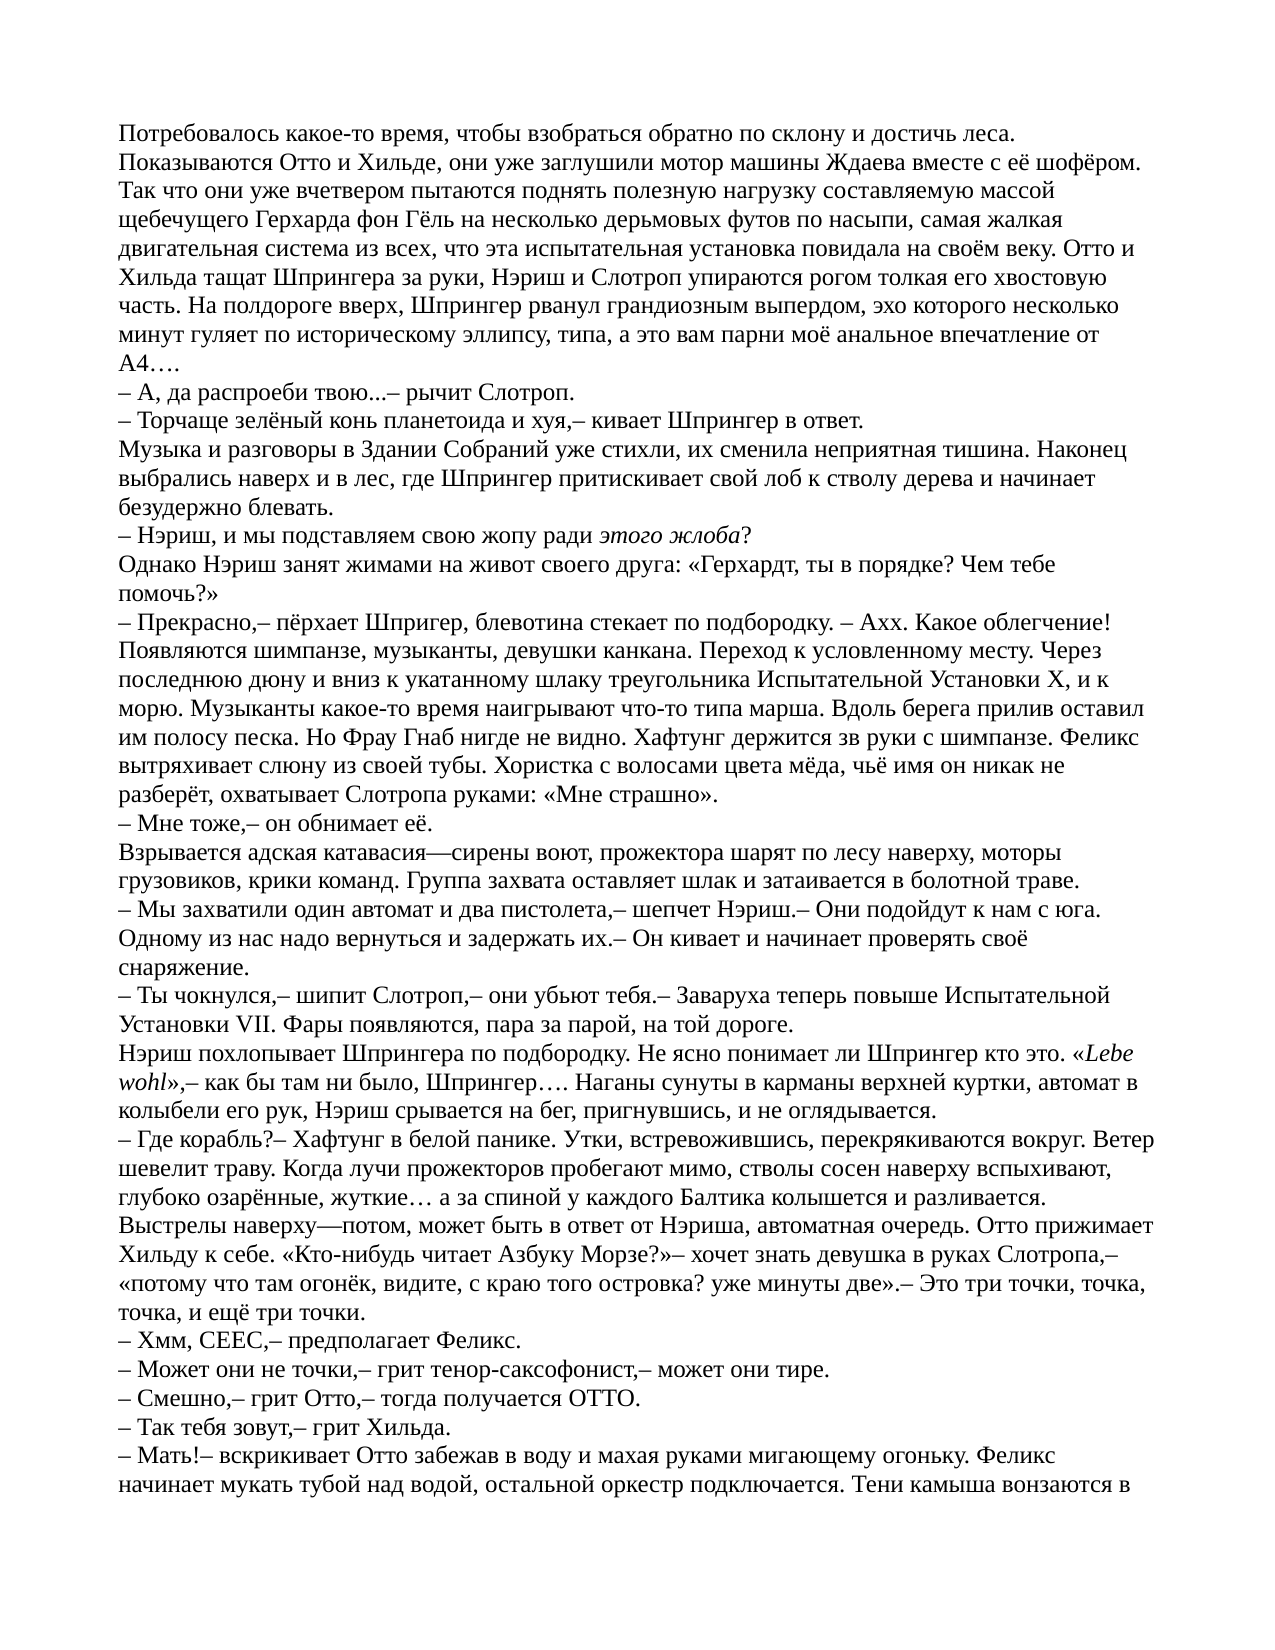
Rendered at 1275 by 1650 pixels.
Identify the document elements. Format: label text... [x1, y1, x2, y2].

text – Так тебя зовут,– грит Хильда. [118, 1412, 1157, 1441]
text Взрывается адская катавасия—сирены воют, прожектора шарят по лесу наверху, моторы грузовиков, крики команд. Группа захвата оставляет шлак и затаивается в болотной траве. [118, 837, 1157, 894]
text – Торчаще зелёный конь планетоида и хуя,– кивает Шпрингер в ответ. [118, 406, 1157, 434]
text – Хмм, СЕЕС,– предполагает Феликс. [118, 1326, 1157, 1354]
text Потребовалось какое-то время, чтобы взобраться обратно по склону и достичь леса. Показываются Отто и Хильде, они уже заглушили мотор машины Ждаева вместе с её шофёром. Так что они уже вчетвером пытаются поднять полезную нагрузку составляемую массой щебечущего Герхарда фон Гёль на несколько дерьмовых футов по насыпи, самая жалкая двигательная система из всех, что эта испытательная установка повидала на своём веку. Отто и Хильда тащат Шпрингера за руки, Нэриш и Слотроп упираются рогом толкая его хвостовую часть. На полдороге вверх, Шпрингер рванул грандиозным выпердом, эхо которого несколько минут гуляет по историческому эллипсу, типа, а это вам парни моё анальное впечатление от А4…. [118, 118, 1157, 377]
text – Мне тоже,– он обнимает её. [118, 808, 1157, 837]
text Нэриш похлопывает Шпрингера по подбородку. Не ясно понимает ли Шпрингер кто это. «Lebe wohl»,– как бы там ни было, Шпрингер…. Наганы сунуты в карманы верхней куртки, автомат в колыбели его рук, Нэриш срывается на бег, пригнувшись, и не оглядывается. [118, 1038, 1157, 1124]
text Появляются шимпанзе, музыканты, девушки канкана. Переход к условленному месту. Через последнюю дюну и вниз к укатанному шлаку треугольника Испытательной Установки Х, и к морю. Музыканты какое-то время наигрывают что-то типа марша. Вдоль берега прилив оставил им полосу песка. Но Фрау Гнаб нигде не видно. Хафтунг держится зв руки с шимпанзе. Феликс вытряхивает слюну из своей тубы. Хористка с волосами цвета мёда, чьё имя он никак не разберёт, охватывает Слотропа руками: «Мне страшно». [118, 636, 1157, 808]
text – Ты чокнулся,– шипит Слотроп,– они убьют тебя.– Заваруха теперь повыше Испытательной Установки VII. Фары появляются, пара за парой, на той дороге. [118, 981, 1157, 1038]
text – Мы захватили один автомат и два пистолета,– шепчет Нэриш.– Они подойдут к нам с юга. Одному из нас надо вернуться и задержать их.– Он кивает и начинает проверять своё снаряжение. [118, 894, 1157, 981]
text – Нэриш, и мы подставляем свою жопу ради этого жлоба? [118, 521, 1157, 549]
text Однако Нэриш занят жимами на живот своего друга: «Герхардт, ты в порядке? Чем тебе помочь?» [118, 549, 1157, 607]
text – А, да распроеби твою...– рычит Слотроп. [118, 377, 1157, 406]
text Музыка и разговоры в Здании Собраний уже стихли, их сменила неприятная тишина. Наконец выбрались наверх и в лес, где Шпрингер притискивает свой лоб к стволу дерева и начинает безудержно блевать. [118, 434, 1157, 521]
text – Мать!– вскрикивает Отто забежав в воду и махая руками мигающему огоньку. Феликс начинает мукать тубой над водой, остальной оркестр подключается. Тени камыша вонзаются в [118, 1441, 1157, 1498]
text – Может они не точки,– грит тенор-саксофонист,– может они тире. [118, 1354, 1157, 1383]
text – Прекрасно,– пёрхает Шпригер, блевотина стекает по подбородку. – Ахх. Какое облегчение! [118, 607, 1157, 636]
text – Где корабль?– Хафтунг в белой панике. Утки, встревожившись, перекрякиваются вокруг. Ветер шевелит траву. Когда лучи прожекторов пробегают мимо, стволы сосен наверху вспыхивают, глубоко озарённые, жуткие… а за спиной у каждого Балтика колышется и разливается. [118, 1124, 1157, 1211]
text – Смешно,– грит Отто,– тогда получается ОТТО. [118, 1383, 1157, 1412]
text Выстрелы наверху—потом, может быть в ответ от Нэриша, автоматная очередь. Отто прижимает Хильду к себе. «Кто-нибудь читает Азбуку Морзе?»– хочет знать девушка в руках Слотропа,– «потому что там огонёк, видите, с краю того островка? уже минуты две».– Это три точки, точка, точка, и ещё три точки. [118, 1211, 1157, 1326]
